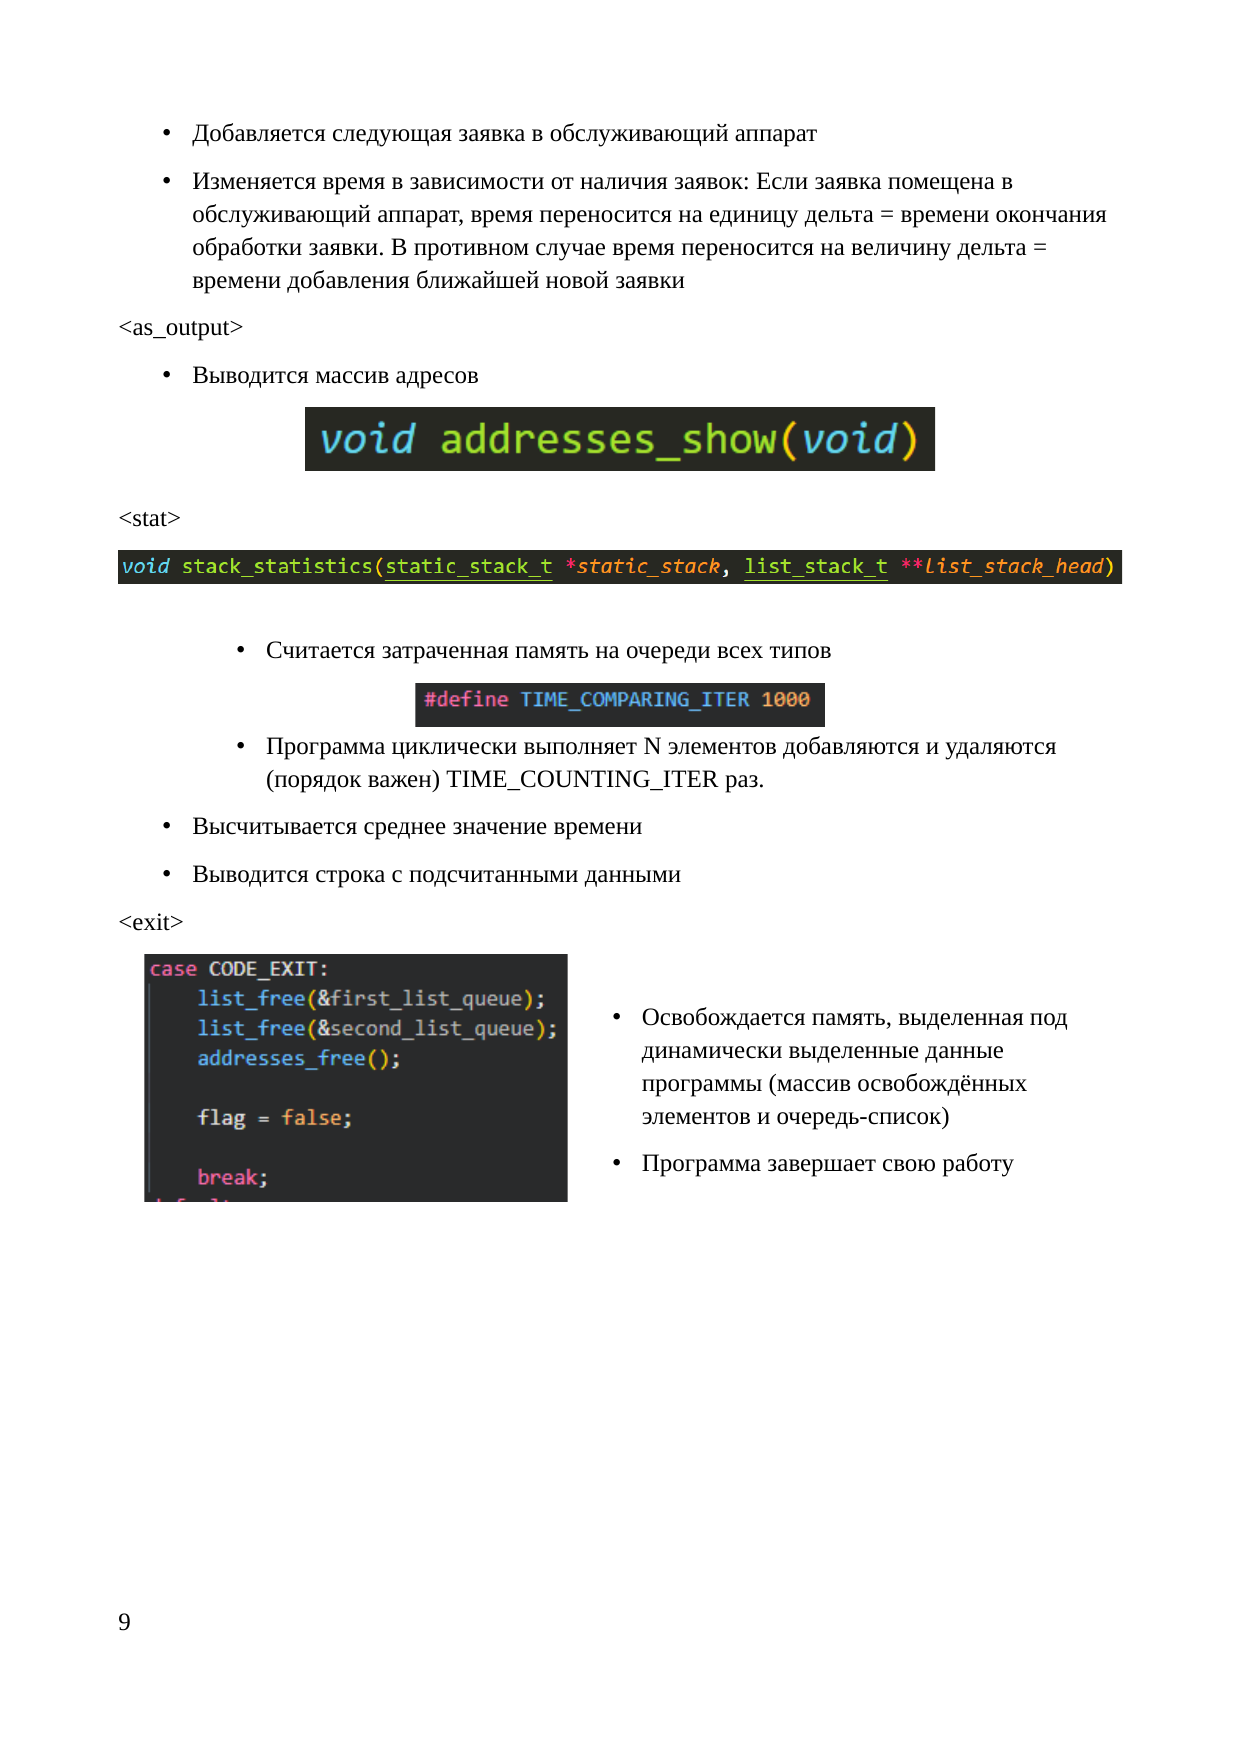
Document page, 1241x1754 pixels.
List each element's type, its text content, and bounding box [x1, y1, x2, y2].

picture [305, 407, 936, 471]
list Программа завершает свою работу [568, 1148, 1122, 1177]
list Выводится массив адресов [162, 360, 1122, 389]
list Добавляется следующая заявка в обслуживающий аппарат [162, 118, 1122, 147]
text <exit> [118, 907, 1122, 935]
list Высчитывается среднее значение времени [162, 811, 1122, 840]
list Программа циклически выполняет N элементов добавляются и удаляются (порядок важен) TIME_COUNTING_ITER раз. [236, 731, 1122, 793]
picture [118, 550, 1123, 584]
list Освобождается память, выделенная под динамически выделенные данные программы (массив освобождённых элементов и очередь-список) [568, 1002, 1122, 1130]
list Изменяется время в зависимости от наличия заявок: Если заявка помещена в обслуживающий аппарат, время переносится на единицу дельта = времени окончания обработки заявки. В противном случае время переносится на величину дельта = времени добавления ближайшей новой заявки [162, 166, 1122, 293]
picture [415, 683, 825, 727]
list Выводится строка с подсчитанными данными [162, 859, 1122, 888]
list Считается затраченная память на очереди всех типов [236, 636, 1122, 664]
picture [144, 954, 568, 1202]
text <stat> [118, 503, 1122, 532]
text <as_output> [118, 312, 1122, 341]
